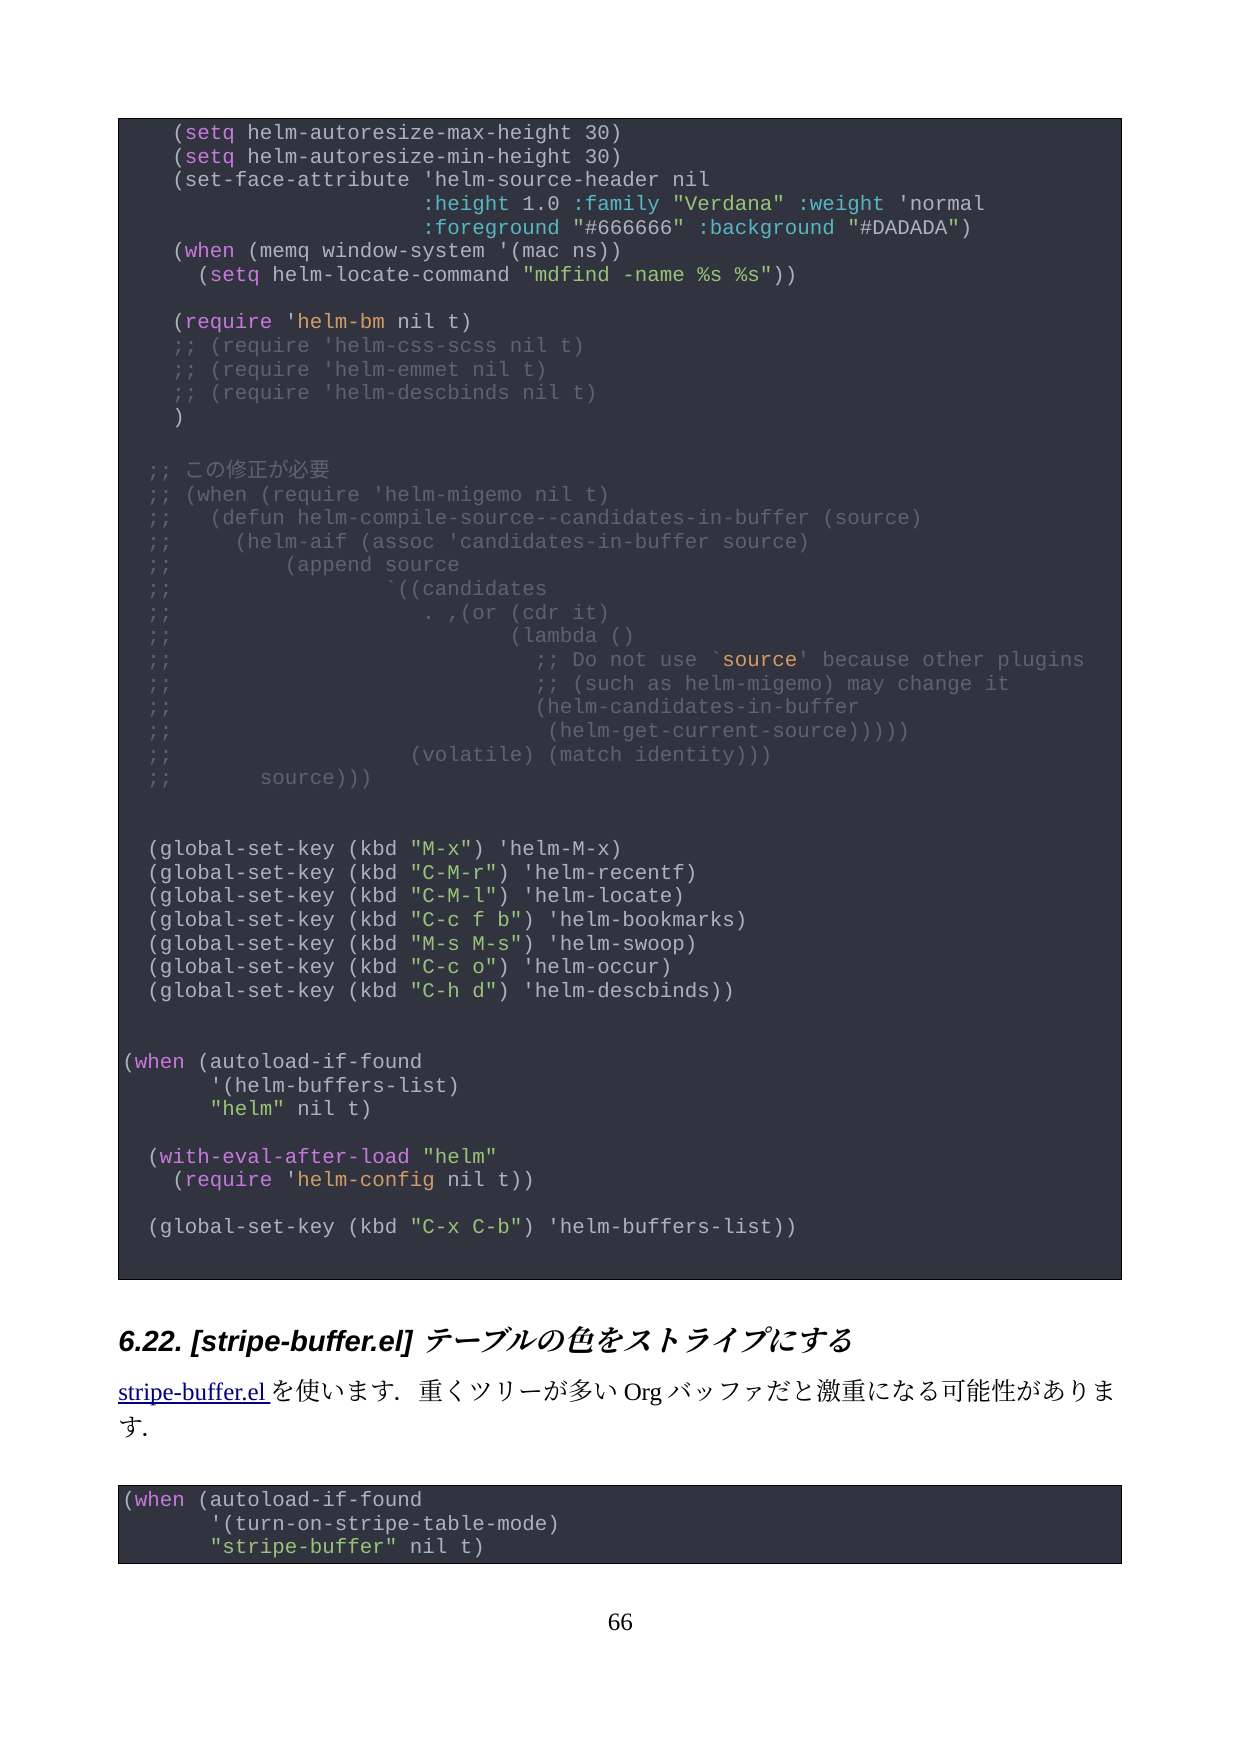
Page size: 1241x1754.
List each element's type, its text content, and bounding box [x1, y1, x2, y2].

text ;; この修正が必要 [119, 449, 1121, 479]
text ;; source))) [119, 763, 1121, 787]
text "stripe-buffer" nil t) [119, 1532, 1121, 1563]
subtitle [stripe-buffer.el] テーブルの色をストライプにする [118, 1318, 1122, 1359]
text (global-set-key (kbd "C-M-l") 'helm-locate) [119, 882, 1121, 905]
text (when (memq window-system '(mac ns)) [119, 236, 1121, 260]
text ;; (require 'helm-emmet nil t) [119, 354, 1121, 378]
text (global-set-key (kbd "C-c o") 'helm-occur) [119, 952, 1121, 976]
text '(helm-buffers-list) [119, 1071, 1121, 1094]
text (when (autoload-if-found [119, 1486, 1121, 1509]
text ;; ;; (such as helm-migemo) may change it [119, 669, 1121, 692]
text (global-set-key (kbd "M-s M-s") 'helm-swoop) [119, 929, 1121, 952]
text (set-face-attribute 'helm-source-header nil [119, 165, 1121, 189]
text '(turn-on-stripe-table-mode) [119, 1509, 1121, 1532]
text ) [119, 402, 1121, 426]
text :height 1.0 :family "Verdana" :weight 'normal [119, 189, 1121, 213]
text (require 'helm-config nil t)) [119, 1165, 1121, 1189]
text "helm" nil t) [119, 1094, 1121, 1118]
text ;; (helm-get-current-source))))) [119, 716, 1121, 740]
text ;; (require 'helm-css-scss nil t) [119, 331, 1121, 354]
text (global-set-key (kbd "C-x C-b") 'helm-buffers-list)) [119, 1213, 1121, 1240]
text ;; (when (require 'helm-migemo nil t) [119, 479, 1121, 503]
text (global-set-key (kbd "C-c f b") 'helm-bookmarks) [119, 905, 1121, 929]
text stripe-buffer.elを使います．重くツリーが多いOrgバッファだと激重になる可能性があります． [118, 1372, 1122, 1473]
text (setq helm-autoresize-min-height 30) [119, 142, 1121, 165]
text ;; `((candidates [119, 574, 1121, 598]
text ;; (append source [119, 551, 1121, 574]
text :foreground "#666666" :background "#DADADA") [119, 213, 1121, 236]
text ;; (volatile) (match identity))) [119, 740, 1121, 763]
text ;; (defun helm-compile-source--candidates-in-buffer (source) [119, 503, 1121, 527]
text (require 'helm-bm nil t) [119, 307, 1121, 331]
text ;; (helm-aif (assoc 'candidates-in-buffer source) [119, 527, 1121, 551]
text (global-set-key (kbd "C-M-r") 'helm-recentf) [119, 858, 1121, 882]
text (global-set-key (kbd "C-h d") 'helm-descbinds)) [119, 976, 1121, 1000]
text ;; (lambda () [119, 621, 1121, 645]
text (when (autoload-if-found [119, 1047, 1121, 1071]
text (setq helm-autoresize-max-height 30) [119, 119, 1121, 142]
text (with-eval-after-load "helm" [119, 1142, 1121, 1165]
text ;; ;; Do not use `source' because other plugins [119, 645, 1121, 669]
text ;; (require 'helm-descbinds nil t) [119, 378, 1121, 402]
text ;; . ,(or (cdr it) [119, 598, 1121, 621]
text ;; (helm-candidates-in-buffer [119, 692, 1121, 716]
text (setq helm-locate-command "mdfind -name %s %s")) [119, 260, 1121, 284]
text (global-set-key (kbd "M-x") 'helm-M-x) [119, 834, 1121, 858]
